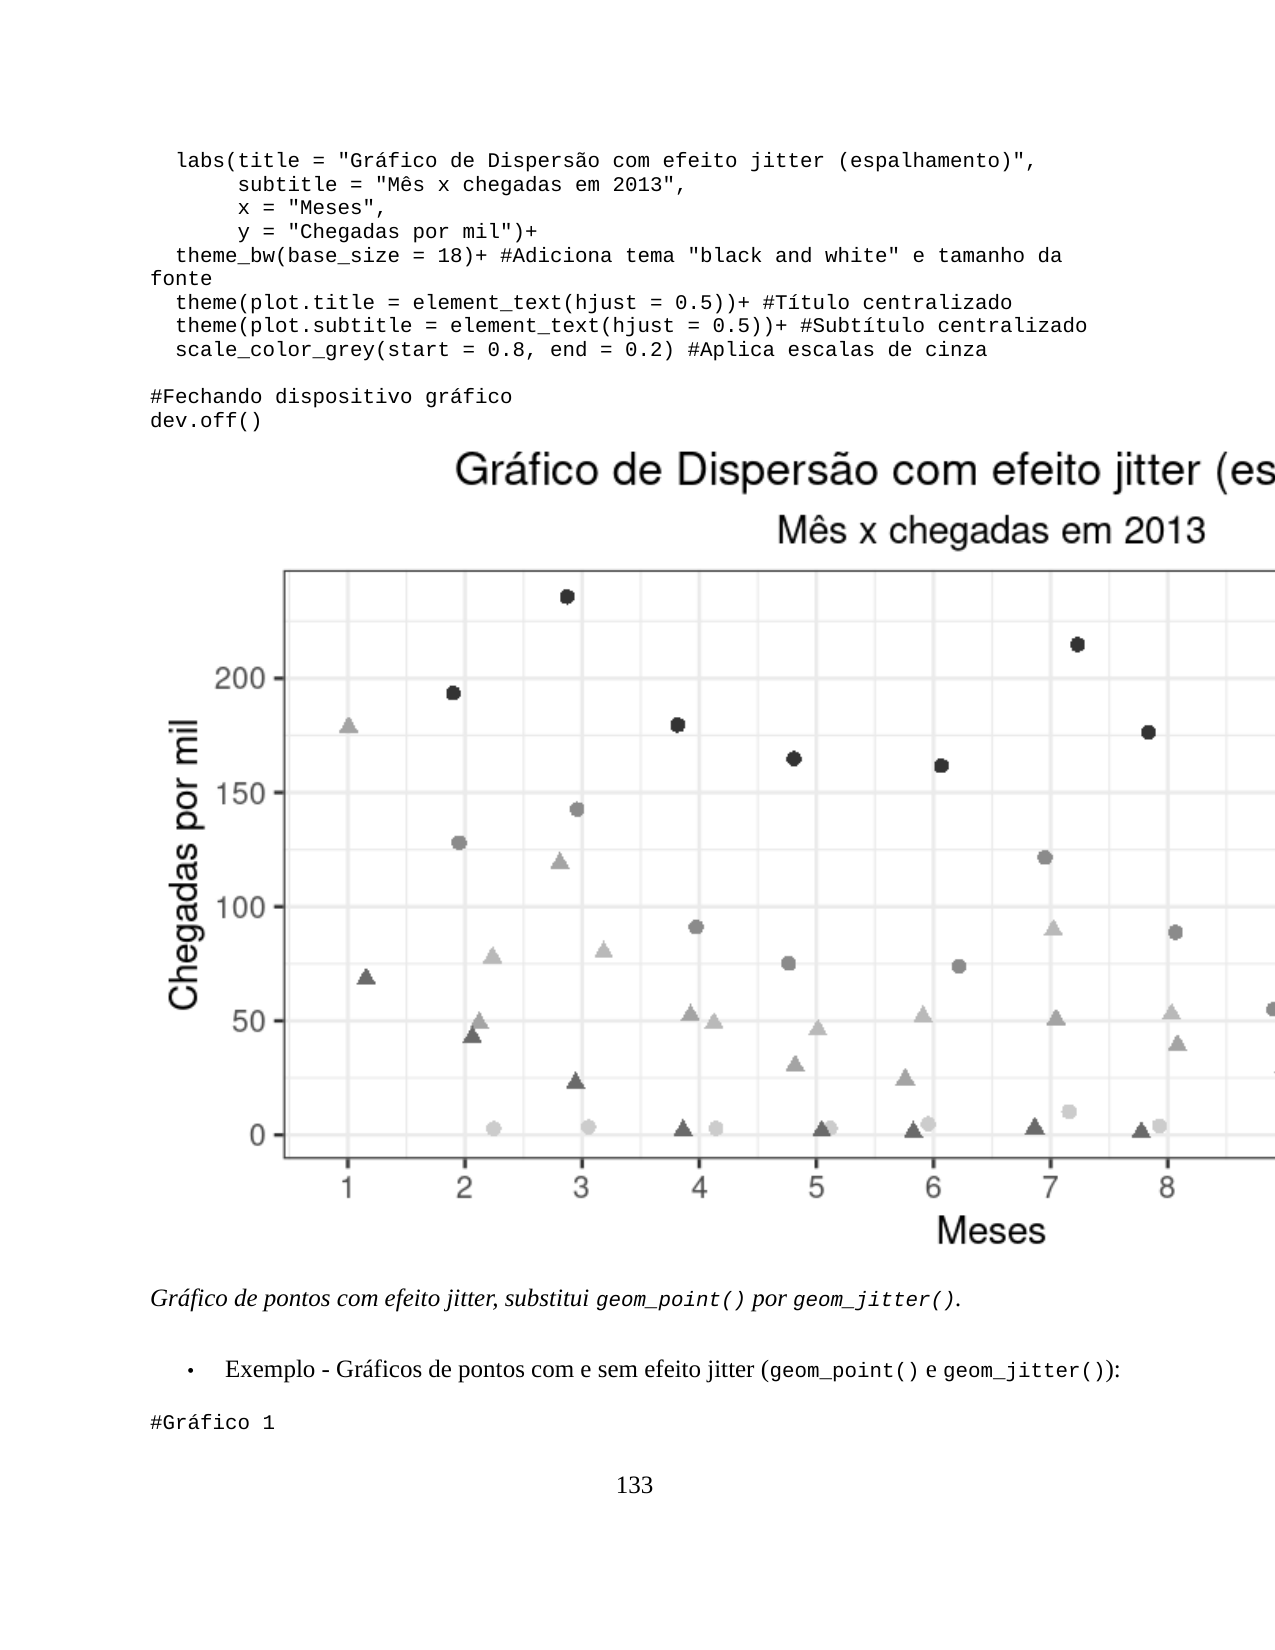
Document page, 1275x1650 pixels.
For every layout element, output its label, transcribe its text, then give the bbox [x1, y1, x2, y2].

list Exemplo - Gráficos de pontos com e sem efeito jitter (geom_point() e geom_jitter()): [187, 1354, 1125, 1412]
text y = "Chegadas por mil")+ [150, 221, 1125, 244]
text dev.off() [150, 410, 1125, 433]
text x = "Meses", [150, 197, 1125, 221]
text Gráfico de pontos com efeito jitter, substitui geom_point() por geom_jitter(). [150, 1283, 1125, 1313]
text subtitle = "Mês x chegadas em 2013", [150, 174, 1125, 197]
text scale_color_grey(start = 0.8, end = 0.2) #Aplica escalas de cinza [150, 339, 1125, 363]
text #Gráfico 1 [150, 1412, 1125, 1436]
picture [150, 433, 1275, 1271]
text theme(plot.subtitle = element_text(hjust = 0.5))+ #Subtítulo centralizado [150, 316, 1125, 339]
text theme(plot.title = element_text(hjust = 0.5))+ #Título centralizado [150, 292, 1125, 316]
text #Fechando dispositivo gráfico [150, 386, 1125, 410]
text theme_bw(base_size = 18)+ #Adiciona tema "black and white" e tamanho da fonte [150, 244, 1125, 292]
text labs(title = "Gráfico de Dispersão com efeito jitter (espalhamento)", [150, 150, 1125, 174]
